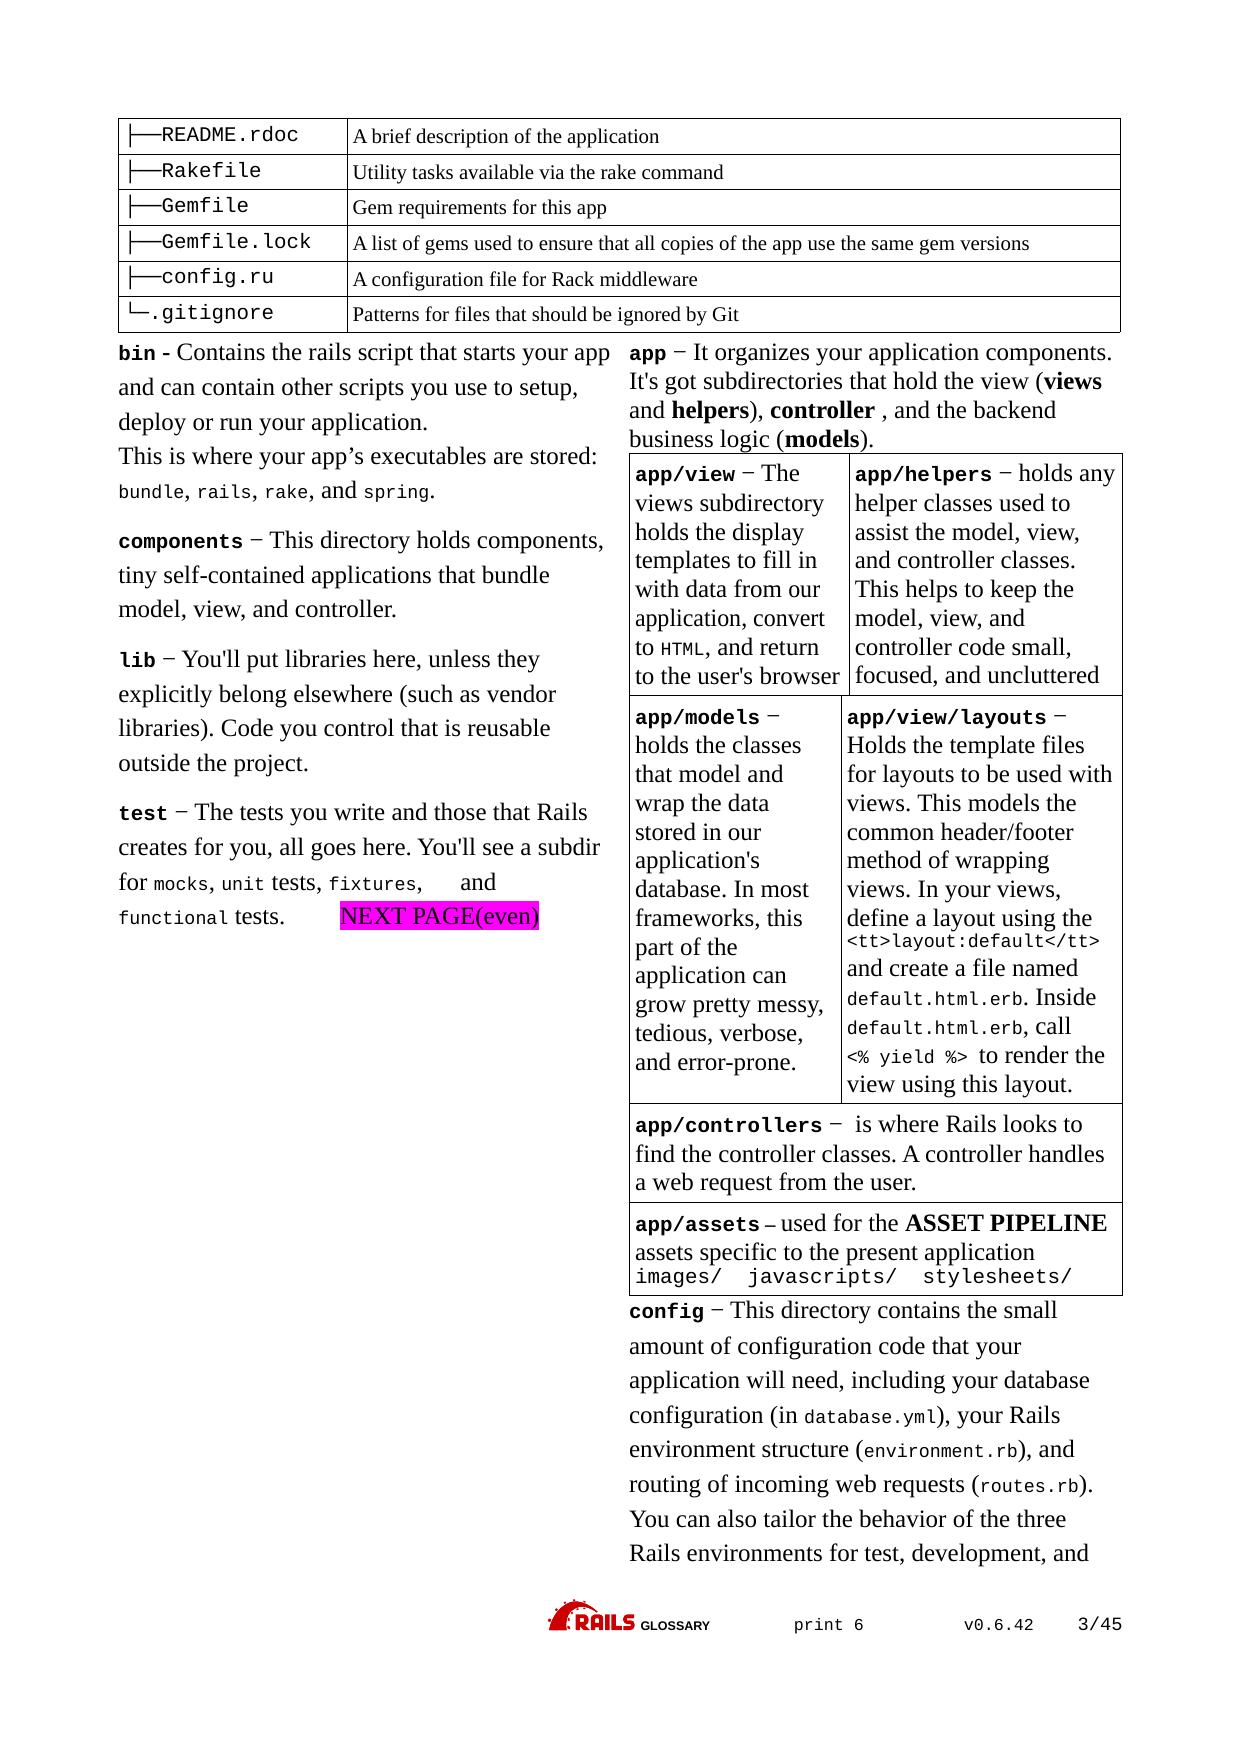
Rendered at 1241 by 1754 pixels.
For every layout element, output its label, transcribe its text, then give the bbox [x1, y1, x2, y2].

table_cell Patterns for files that should be ignored by Git [348, 297, 1120, 332]
table_cell A list of gems used to ensure that all copies of the app use the same gem versions [348, 226, 1120, 261]
text bin - Contains the rails script that starts your app and can contain other scripts you use to setup, deploy or run your application. This is where your app’s executables are stored: bundle, rails, rake, and spring. [118, 337, 611, 504]
table_cell ├──Gemfile [119, 190, 347, 225]
text test − The tests you write and those that Rails creates for you, all goes here. You'll see a subdir for mocks, unit tests, fixtures, and functional tests. NEXT PAGE(even) [118, 797, 611, 930]
text components − This directory holds components, tiny self-contained applications that bundle model, view, and controller. [118, 525, 611, 623]
table_cell app/models − holds the classes that model and wrap the data stored in our application's database. In most frameworks, this part of the application can grow pretty messy, tedious, verbose, and error-prone. [630, 696, 841, 1103]
table_cell ├──config.ru [119, 262, 347, 296]
text app − It organizes your application components. It's got subdirectories that hold the view (views and helpers), controller , and the backend business logic (models). [629, 337, 1122, 453]
table_cell ├──Gemfile.lock [119, 226, 347, 261]
table_cell └─.gitignore [119, 297, 347, 332]
table_header app/view − The views subdirectory holds the display templates to fill in with data from our application, convert to HTML, and return to the user's browser [630, 454, 849, 695]
text lib − You'll put libraries here, unless they explicitly belong elsewhere (such as vendor libraries). Code you control that is reusable outside the project. [118, 644, 611, 777]
table_cell ├──Rakefile [119, 155, 347, 189]
table_cell app/assets – used for the ASSET PIPELINE assets specific to the present application images/ javascripts/ stylesheets/ [630, 1203, 1122, 1295]
table_header app/helpers − holds any helper classes used to assist the model, view, and controller classes. This helps to keep the model, view, and controller code small, focused, and uncluttered [850, 454, 1122, 695]
text config − This directory contains the small amount of configuration code that your application will need, including your database configuration (in database.yml), your Rails environment structure (environment.rb), and routing of incoming web requests (routes.rb). You can also tailor the behavior of the three Rails environments for test, development, and [629, 1296, 1122, 1567]
table_cell Utility tasks available via the rake command [348, 155, 1120, 189]
table_cell app/view/layouts − Holds the template files for layouts to be used with views. This models the common header/footer method of wrapping views. In your views, define a layout using the <tt>layout:default</tt> and create a file named default.html.erb. Inside default.html.erb, call <% yield %> to render the view using this layout. [842, 696, 1122, 1103]
table_cell ├──README.rdoc [119, 119, 347, 154]
table_cell Gem requirements for this app [348, 190, 1120, 225]
table_cell app/controllers − is where Rails looks to find the controller classes. A controller handles a web request from the user. [630, 1104, 1122, 1202]
table_cell A configuration file for Rack middleware [348, 262, 1120, 296]
table_cell A brief description of the application [348, 119, 1120, 154]
